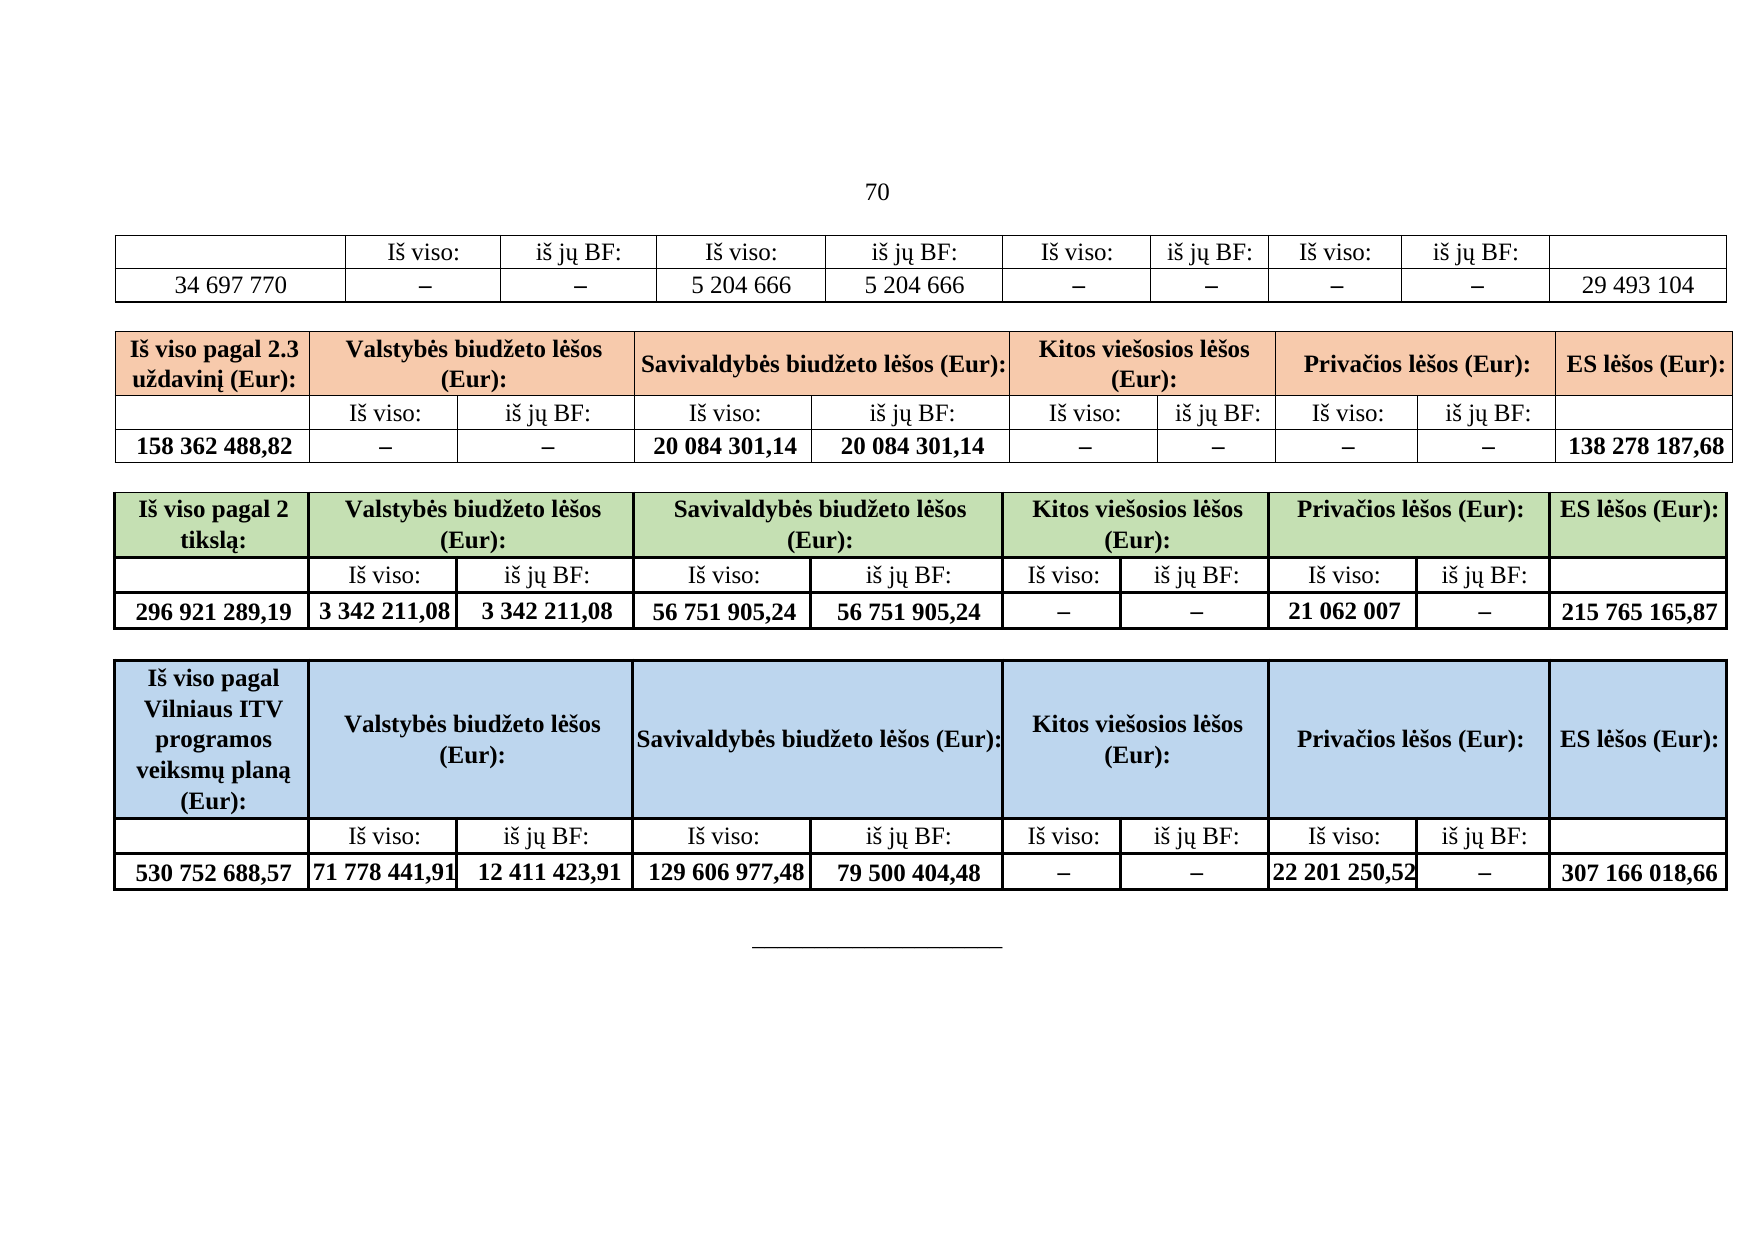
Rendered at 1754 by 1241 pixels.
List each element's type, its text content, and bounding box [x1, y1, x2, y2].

table_cell [1551, 820, 1725, 852]
table_cell – [1418, 855, 1548, 888]
table_cell iš jų BF: [1122, 559, 1267, 591]
table_cell iš jų BF: [1418, 559, 1548, 591]
table_cell 29 493 104 [1550, 269, 1726, 301]
table_cell 22 201 250,52 [1270, 855, 1415, 888]
table_header Privačios lėšos (Eur): [1276, 332, 1555, 395]
table_header Privačios lėšos (Eur): [1270, 662, 1548, 817]
table_cell iš jų BF: [812, 559, 1001, 591]
table_cell iš jų BF: [1418, 396, 1555, 428]
table_cell Iš viso: [1004, 559, 1119, 591]
table_cell – [458, 430, 634, 462]
table_cell 138 278 187,68 [1556, 430, 1732, 462]
table_header Iš viso pagal 2 tikslą: [116, 493, 307, 556]
table_cell – [1418, 430, 1555, 462]
table_cell 129 606 977,48 [634, 855, 809, 888]
table_cell iš jų BF: [1418, 820, 1548, 852]
table_cell Iš viso: [1270, 820, 1415, 852]
table_cell iš jų BF: [458, 820, 631, 852]
table_cell 3 342 211,08 [310, 594, 455, 627]
table_cell Iš viso: [310, 396, 457, 428]
table_cell iš jų BF: [1151, 236, 1268, 268]
table_cell [1551, 559, 1725, 591]
table_cell 56 751 905,24 [812, 594, 1001, 627]
table_cell – [1003, 269, 1150, 301]
table_header Privačios lėšos (Eur): [1270, 493, 1548, 556]
table_cell 307 166 018,66 [1551, 855, 1725, 888]
table_cell – [1418, 594, 1548, 627]
table_cell 21 062 007 [1270, 594, 1415, 627]
table_header ES lėšos (Eur): [1551, 493, 1725, 556]
table_cell iš jų BF: [1122, 820, 1267, 852]
table_cell – [1269, 269, 1401, 301]
table_cell [1556, 396, 1732, 428]
table_cell Iš viso: [1003, 236, 1150, 268]
table_cell – [501, 269, 656, 301]
table_cell Iš viso: [346, 236, 500, 268]
table_cell [116, 396, 309, 428]
table_cell Iš viso: [657, 236, 825, 268]
table_cell Iš viso: [310, 559, 455, 591]
table_cell iš jų BF: [458, 396, 634, 428]
table_cell Iš viso: [1004, 820, 1119, 852]
table_cell Iš viso: [1270, 559, 1415, 591]
table_header Savivaldybės biudžeto lėšos (Eur): [635, 493, 1001, 556]
table_cell 3 342 211,08 [458, 594, 632, 627]
table_cell – [1276, 430, 1417, 462]
table_cell 5 204 666 [657, 269, 825, 301]
table_cell Iš viso: [635, 396, 811, 428]
table_cell 12 411 423,91 [458, 855, 631, 888]
table_header Savivaldybės biudžeto lėšos (Eur): [635, 332, 1009, 395]
table_cell 20 084 301,14 [812, 430, 1009, 462]
text ____________________ [118, 922, 1636, 951]
table_header ES lėšos (Eur): [1551, 662, 1725, 817]
table_cell 215 765 165,87 [1551, 594, 1725, 627]
table_header Savivaldybės biudžeto lėšos (Eur): [634, 662, 1001, 817]
table_cell 56 751 905,24 [635, 594, 809, 627]
table_cell 158 362 488,82 [116, 430, 309, 462]
table_cell iš jų BF: [458, 559, 632, 591]
table_header Kitos viešosios lėšos (Eur): [1004, 493, 1267, 556]
table_cell – [1158, 430, 1275, 462]
table_header Valstybės biudžeto lėšos (Eur): [310, 493, 632, 556]
table_cell iš jų BF: [501, 236, 656, 268]
table_cell – [1010, 430, 1157, 462]
table_header Valstybės biudžeto lėšos (Eur): [310, 332, 634, 395]
table_cell [116, 820, 307, 852]
table_cell – [1122, 855, 1267, 888]
table_cell [116, 236, 345, 268]
table_cell Iš viso: [635, 559, 809, 591]
table_cell [116, 559, 307, 591]
table_header Kitos viešosios lėšos (Eur): [1010, 332, 1275, 395]
table_cell – [346, 269, 500, 301]
table_cell Iš viso: [1010, 396, 1157, 428]
table_cell 5 204 666 [826, 269, 1002, 301]
table_cell iš jų BF: [1402, 236, 1549, 268]
table_header Iš viso pagal Vilniaus ITV programos veiksmų planą (Eur): [116, 662, 307, 817]
table_cell 79 500 404,48 [812, 855, 1001, 888]
table_cell 530 752 688,57 [116, 855, 307, 888]
table_header Iš viso pagal 2.3 uždavinį (Eur): [116, 332, 309, 395]
table_cell – [310, 430, 457, 462]
table_cell iš jų BF: [1158, 396, 1275, 428]
table_header ES lėšos (Eur): [1556, 332, 1732, 395]
table_cell 71 778 441,91 [310, 855, 455, 888]
table_cell iš jų BF: [826, 236, 1002, 268]
table_cell – [1122, 594, 1267, 627]
table_cell – [1004, 594, 1119, 627]
table_cell 296 921 289,19 [116, 594, 307, 627]
table_header Kitos viešosios lėšos (Eur): [1004, 662, 1267, 817]
table_cell iš jų BF: [812, 820, 1001, 852]
table_cell Iš viso: [310, 820, 455, 852]
table_cell – [1004, 855, 1119, 888]
table_cell iš jų BF: [812, 396, 1009, 428]
table_cell [1550, 236, 1726, 268]
table_cell – [1151, 269, 1268, 301]
table_cell 34 697 770 [116, 269, 345, 301]
table_cell – [1402, 269, 1549, 301]
table_header Valstybės biudžeto lėšos (Eur): [310, 662, 631, 817]
table_cell 20 084 301,14 [635, 430, 811, 462]
table_cell Iš viso: [1269, 236, 1401, 268]
table_cell Iš viso: [1276, 396, 1417, 428]
table_cell Iš viso: [634, 820, 809, 852]
